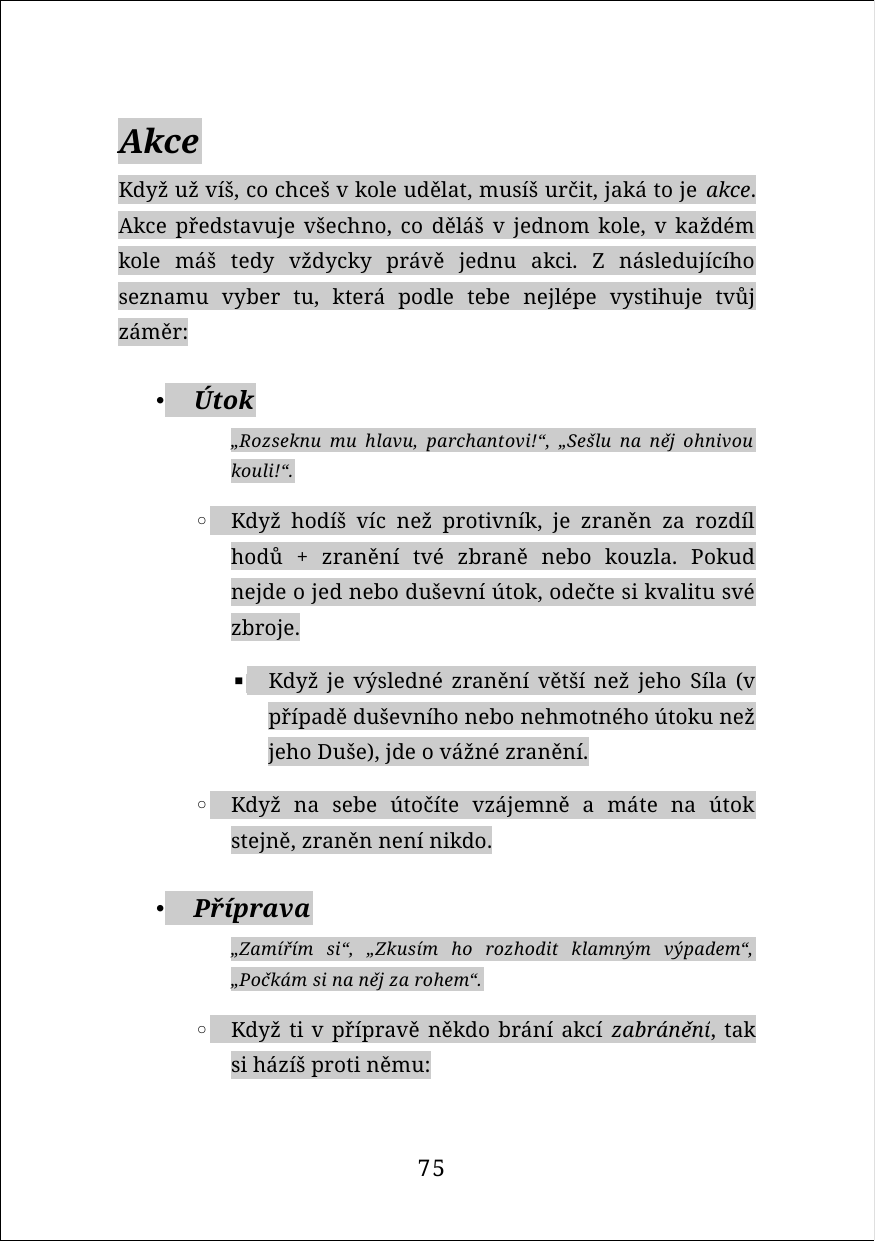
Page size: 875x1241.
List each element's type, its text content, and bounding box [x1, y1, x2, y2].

list Když je výsledné zranění větší než jeho Síla (v případě duševního nebo nehmotného útoku než jeho Duše), jde o vážné zranění. [231, 666, 756, 766]
list Když ti v přípravě někdo brání akcí zabránění, tak si házíš proti němu: [193, 1015, 756, 1079]
list „Zamířím si“, „Zkusím ho rozhodit klamným výpadem“, „Počkám si na něj za rohem“. [193, 937, 756, 991]
subtitle Útok [156, 382, 756, 417]
list „Rozseknu mu hlavu, parchantovi!“, „Sešlu na něj ohnivou kouli!“. [193, 428, 756, 483]
subtitle Příprava [156, 891, 756, 925]
text Když už víš, co chceš v kole udělat, musíš určit, jaká to je akce. Akce představuje všechno, co děláš v jednom kole, v každém kole máš tedy vždycky právě jednu akci. Z následujícího seznamu vyber tu, která podle tebe nejlépe vystihuje tvůj záměr: [118, 175, 756, 346]
subtitle Akce [118, 118, 756, 164]
list Když hodíš víc než protivník, je zraněn za rozdíl hodů + zranění tvé zbraně nebo kouzla. Pokud nejde o jed nebo duševní útok, odečte si kvalitu své zbroje. [193, 506, 756, 641]
list Když na sebe útočíte vzájemně a máte na útok stejně, zraněn není nikdo. [193, 791, 756, 854]
